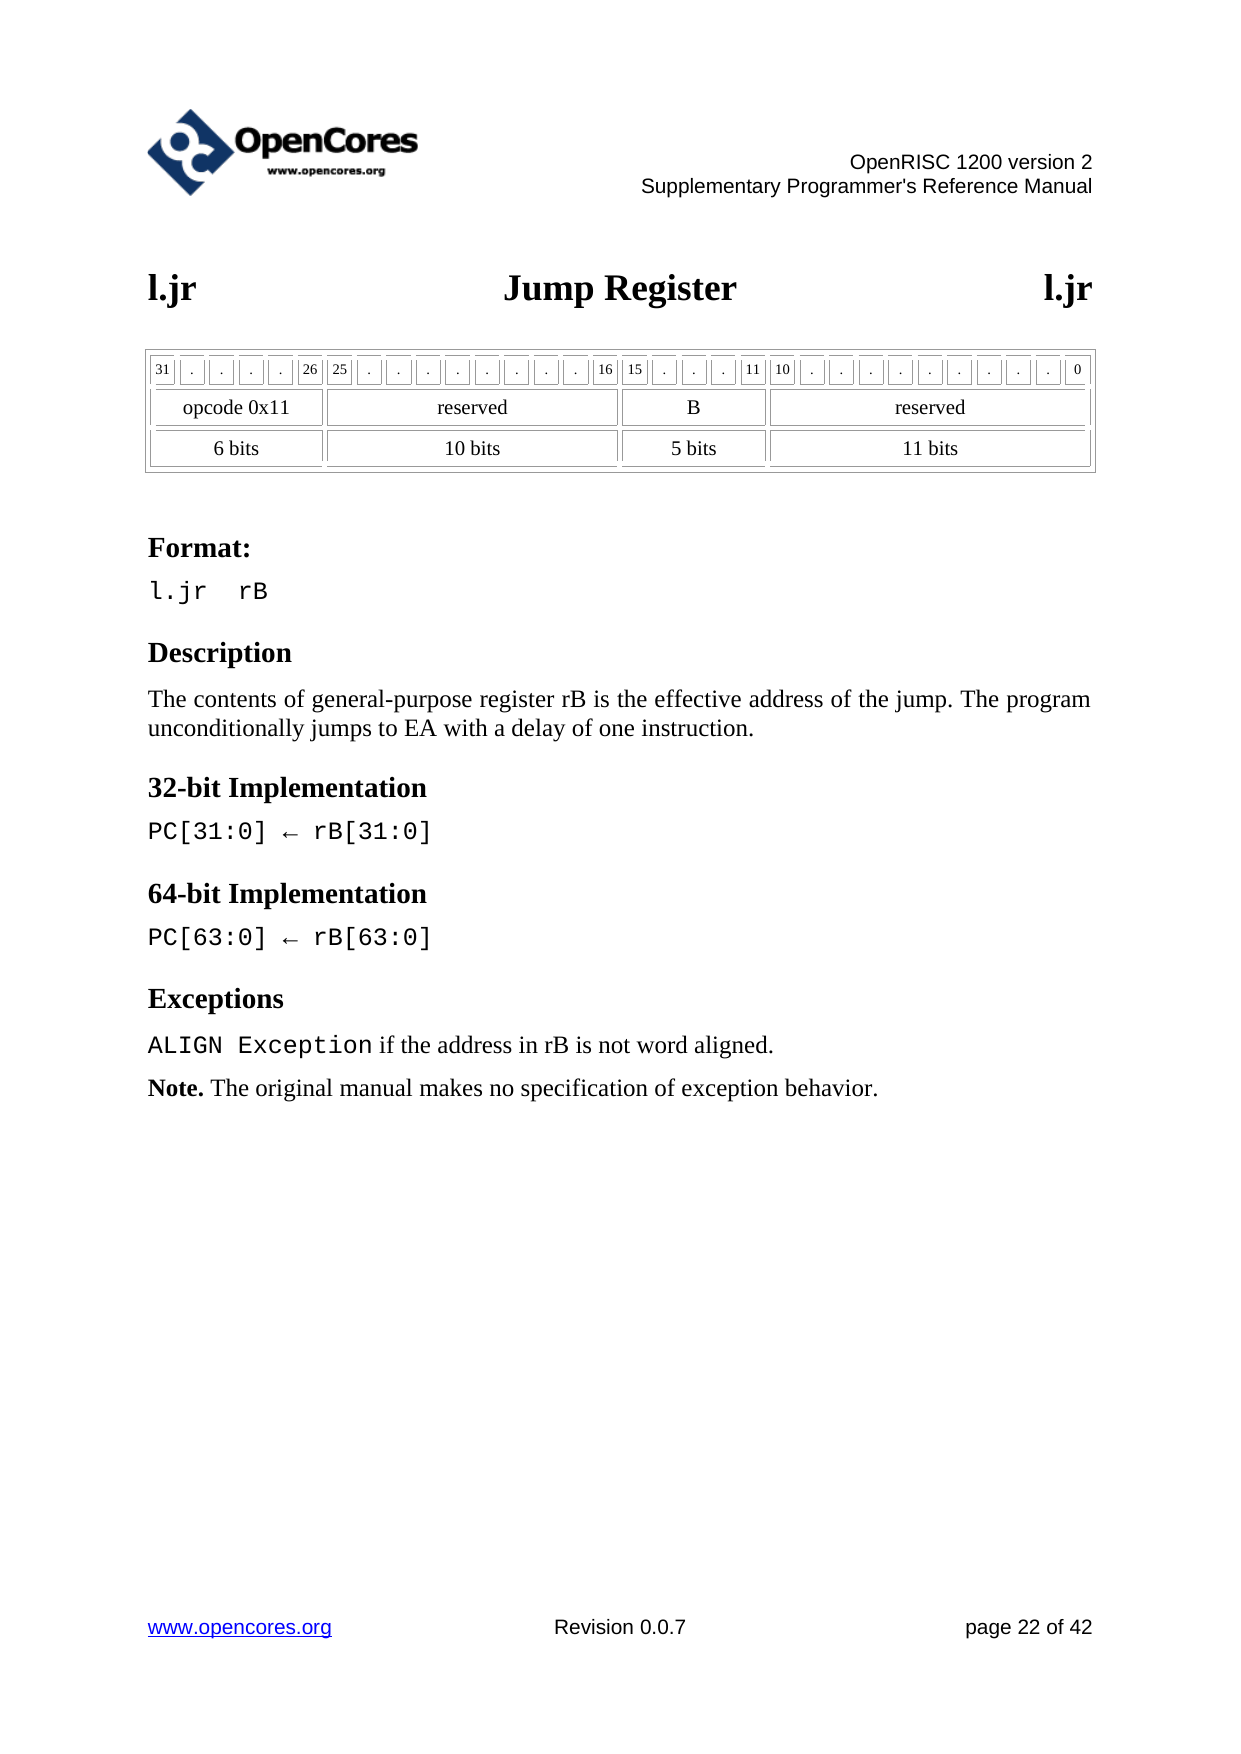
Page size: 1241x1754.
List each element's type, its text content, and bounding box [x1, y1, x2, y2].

table_header 11 [738, 350, 767, 383]
text Note. The original manual makes no specification of exception behavior. [148, 1073, 1093, 1102]
table_header . [826, 350, 856, 383]
table_header . [945, 350, 974, 383]
table_header . [1004, 350, 1033, 383]
table_header . [443, 350, 472, 383]
table_header 0 [1063, 350, 1093, 383]
title 64-bit Implementation [148, 876, 1093, 909]
table_header l.jr [915, 227, 1093, 308]
table_header . [177, 350, 207, 383]
title Exceptions [148, 982, 1093, 1015]
table_header . [354, 350, 384, 383]
table_header . [531, 350, 561, 383]
table_cell reserved [325, 384, 620, 425]
table_header 10 [768, 350, 797, 383]
table_header . [679, 350, 708, 383]
table_header 26 [295, 350, 325, 383]
table_header . [413, 350, 443, 383]
table_header . [974, 350, 1003, 383]
table_header l.jr [148, 227, 325, 308]
table_header . [708, 350, 738, 383]
text ALIGN Exception if the address in rB is not word aligned. [148, 1030, 1093, 1061]
table_cell 5 bits [620, 425, 767, 466]
picture [147, 109, 418, 196]
table_header . [384, 350, 413, 383]
table_cell opcode 0x11 [148, 384, 325, 425]
table_header 31 [148, 350, 177, 383]
title Format: [148, 530, 1093, 563]
title 32-bit Implementation [148, 770, 1093, 804]
table_cell reserved [768, 384, 1093, 425]
text PC[63:0] ← rB[63:0] [148, 924, 1093, 953]
table_header 25 [325, 350, 354, 383]
table_header . [502, 350, 531, 383]
text l.jr rB [148, 578, 1093, 607]
table_cell 6 bits [148, 425, 325, 466]
table_header 16 [590, 350, 620, 383]
table_header Jump Register [325, 227, 915, 308]
table_header . [797, 350, 826, 383]
table_header . [856, 350, 886, 383]
text The contents of general-purpose register rB is the effective address of the jump. The program unconditionally jumps to EA with a delay of one instruction. [148, 684, 1093, 741]
table_header . [207, 350, 236, 383]
table_header . [886, 350, 915, 383]
table_cell B [620, 384, 767, 425]
table_header . [1033, 350, 1063, 383]
title Description [148, 636, 1093, 669]
table_cell 11 bits [768, 425, 1093, 466]
table_header . [915, 350, 944, 383]
table_header . [649, 350, 679, 383]
table_header . [472, 350, 502, 383]
table_header . [561, 350, 590, 383]
text PC[31:0] ← rB[31:0] [148, 819, 1093, 847]
table_header 15 [620, 350, 649, 383]
table_cell 10 bits [325, 425, 620, 466]
table_header . [236, 350, 266, 383]
table_header . [266, 350, 295, 383]
